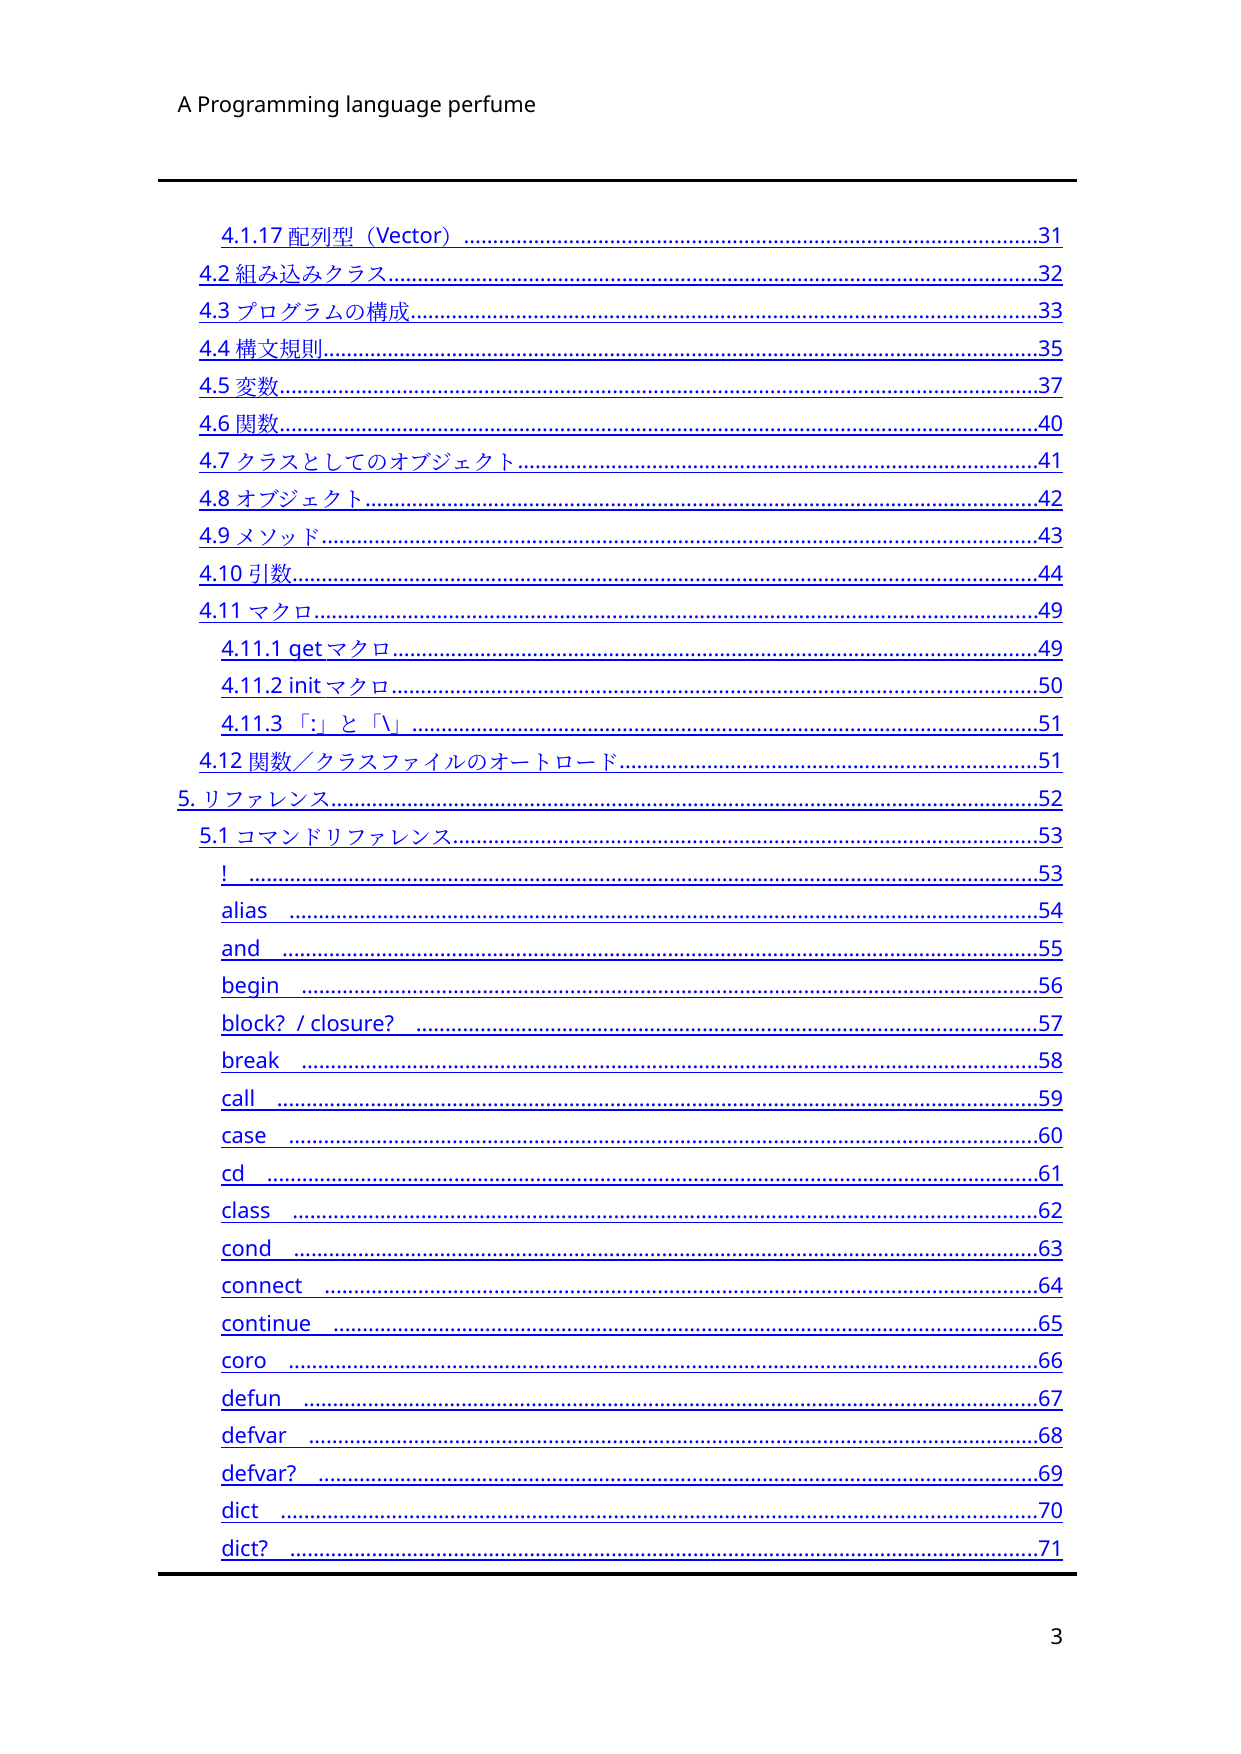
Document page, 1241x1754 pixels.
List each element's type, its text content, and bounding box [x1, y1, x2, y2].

text 4.7 クラスとしてのオブジェクト 41 [199, 442, 1063, 472]
text connect 64 [221, 1267, 1063, 1297]
text alias 54 [221, 892, 1063, 922]
text [221, 1411, 1063, 1417]
text ! 53 [221, 854, 1063, 884]
text break 58 [221, 1042, 1063, 1072]
text 4.6 関数 40 [199, 404, 1063, 434]
text 5. リファレンス 52 [177, 779, 1063, 809]
text [221, 736, 1063, 742]
text [199, 848, 1063, 854]
text [199, 586, 1063, 592]
text [221, 1486, 1063, 1492]
text [221, 1336, 1063, 1342]
text [221, 998, 1063, 1004]
text 4.11 マクロ 49 [199, 592, 1063, 622]
text [199, 398, 1063, 404]
text [221, 1036, 1063, 1042]
text 4.1.17 配列型（Vector） 31 [221, 217, 1063, 247]
text 4.11.3 「:」と「\」 51 [221, 704, 1063, 734]
text [221, 886, 1063, 892]
text [221, 1073, 1063, 1079]
text [221, 1373, 1063, 1379]
text 5.1 コマンドリファレンス 53 [199, 817, 1063, 847]
text [199, 286, 1063, 292]
text [221, 1261, 1063, 1267]
text 4.11.1 getマクロ 49 [221, 629, 1063, 659]
text 4.4 構文規則 35 [199, 329, 1063, 359]
text dict? 71 [221, 1529, 1063, 1559]
text [221, 961, 1063, 967]
text [199, 548, 1063, 554]
text [199, 473, 1063, 479]
text continue 65 [221, 1304, 1063, 1334]
text defvar? 69 [221, 1454, 1063, 1484]
text defun 67 [221, 1379, 1063, 1409]
text [199, 323, 1063, 329]
text [199, 773, 1063, 779]
text [199, 361, 1063, 367]
text block? / closure? 57 [221, 1004, 1063, 1034]
text 4.3 プログラムの構成 33 [199, 292, 1063, 322]
text dict 70 [221, 1492, 1063, 1522]
text and 55 [221, 929, 1063, 959]
text [221, 1148, 1063, 1154]
text call 59 [221, 1079, 1063, 1109]
text begin 56 [221, 967, 1063, 997]
text class 62 [221, 1192, 1063, 1222]
text [221, 1448, 1063, 1454]
text [221, 1298, 1063, 1304]
text [199, 511, 1063, 517]
text defvar 68 [221, 1417, 1063, 1447]
text 4.12 関数／クラスファイルのオートロード 51 [199, 742, 1063, 772]
text 4.5 変数 37 [199, 367, 1063, 397]
text [221, 1186, 1063, 1192]
text 4.2 組み込みクラス 32 [199, 254, 1063, 284]
text [221, 1561, 1063, 1567]
text [221, 248, 1063, 254]
text 4.9 メソッド 43 [199, 517, 1063, 547]
text [199, 623, 1063, 629]
text [177, 811, 1063, 817]
text [221, 1523, 1063, 1529]
text cd 61 [221, 1154, 1063, 1184]
text case 60 [221, 1117, 1063, 1147]
text 4.8 オブジェクト 42 [199, 479, 1063, 509]
text 4.10 引数 44 [199, 554, 1063, 584]
text coro 66 [221, 1342, 1063, 1372]
text [221, 1111, 1063, 1117]
text 4.11.2 initマクロ 50 [221, 667, 1063, 697]
text [221, 923, 1063, 929]
text [221, 1223, 1063, 1229]
text cond 63 [221, 1229, 1063, 1259]
text [199, 436, 1063, 442]
text [221, 661, 1063, 667]
text [221, 698, 1063, 704]
